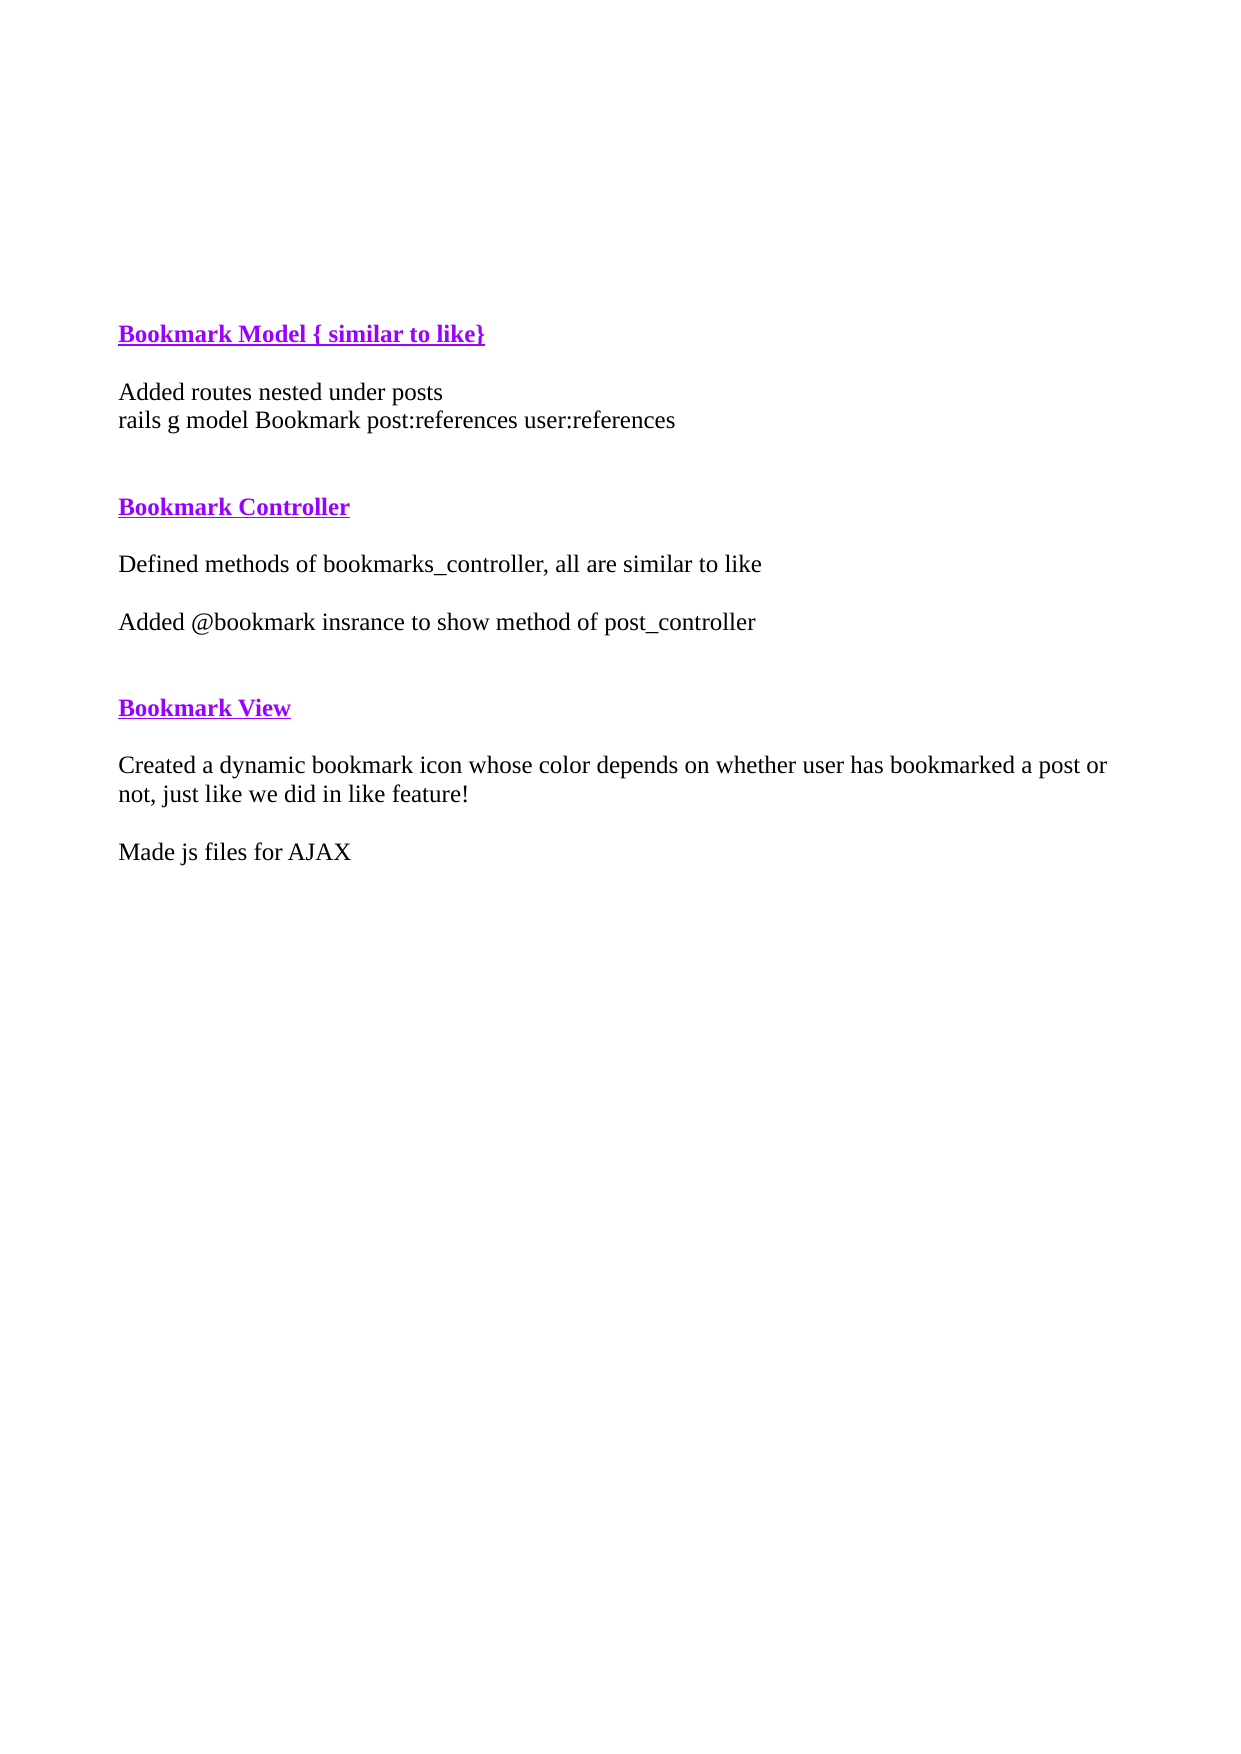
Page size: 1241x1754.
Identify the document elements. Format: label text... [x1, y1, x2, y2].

text Added @bookmark insrance to show method of post_controller [118, 607, 1122, 636]
text Made js files for AJAX [118, 837, 1122, 866]
text Bookmark Model { similar to like} [118, 319, 1122, 348]
text Created a dynamic bookmark icon whose color depends on whether user has bookmarked a post or not, just like we did in like feature! [118, 751, 1122, 808]
text Bookmark Controller [118, 492, 1122, 521]
text rails g model Bookmark post:references user:references [118, 406, 1122, 434]
text Defined methods of bookmarks_controller, all are similar to like [118, 549, 1122, 578]
text Bookmark View [118, 693, 1122, 722]
text Added routes nested under posts [118, 377, 1122, 406]
